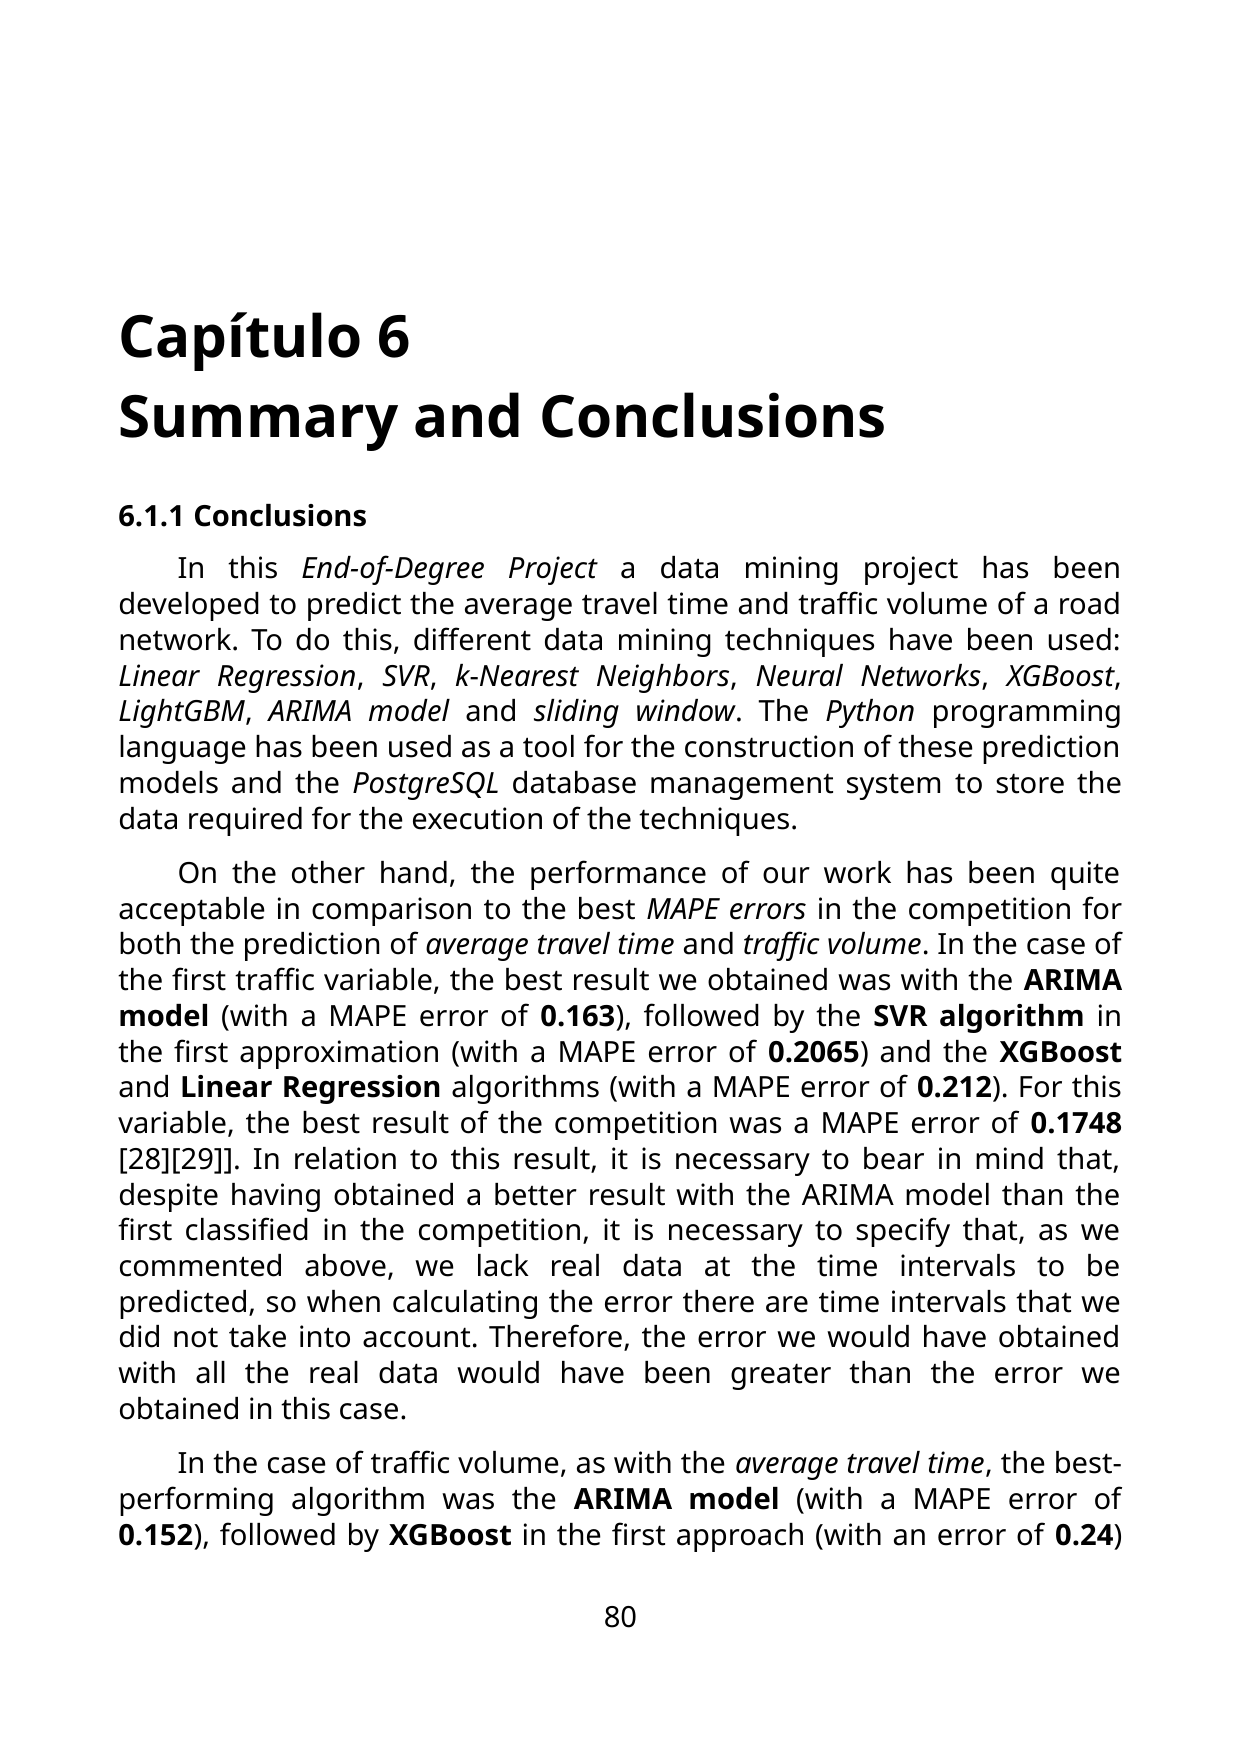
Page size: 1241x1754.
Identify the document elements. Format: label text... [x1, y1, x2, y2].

text In this End-of-Degree Project a data mining project has been developed to predict the average travel time and traffic volume of a road network. To do this, different data mining techniques have been used: Linear Regression, SVR, k-Nearest Neighbors, Neural Networks, XGBoost, LightGBM, ARIMA model and sliding window. The Python programming language has been used as a tool for the construction of these prediction models and the PostgreSQL database management system to store the data required for the execution of the techniques. [118, 548, 1122, 838]
subtitle Summary and Conclusions [118, 295, 1122, 454]
subtitle Conclusions [118, 496, 1122, 535]
text In the case of traffic volume, as with the average travel time, the best- performing algorithm was the ARIMA model (with a MAPE error of 0.152), followed by XGBoost in the first approach (with an error of 0.24) [118, 1442, 1122, 1553]
text On the other hand, the performance of our work has been quite acceptable in comparison to the best MAPE errors in the competition for both the prediction of average travel time and traffic volume. In the case of the first traffic variable, the best result we obtained was with the ARIMA model (with a MAPE error of 0.163), followed by the SVR algorithm in the first approximation (with a MAPE error of 0.2065) and the XGBoost and Linear Regression algorithms (with a MAPE error of 0.212). For this variable, the best result of the competition was a MAPE error of 0.1748 [28][29]]. In relation to this result, it is necessary to bear in mind that, despite having obtained a better result with the ARIMA model than the first classified in the competition, it is necessary to specify that, as we commented above, we lack real data at the time intervals to be predicted, so when calculating the error there are time intervals that we did not take into account. Therefore, the error we would have obtained with all the real data would have been greater than the error we obtained in this case. [118, 852, 1122, 1428]
